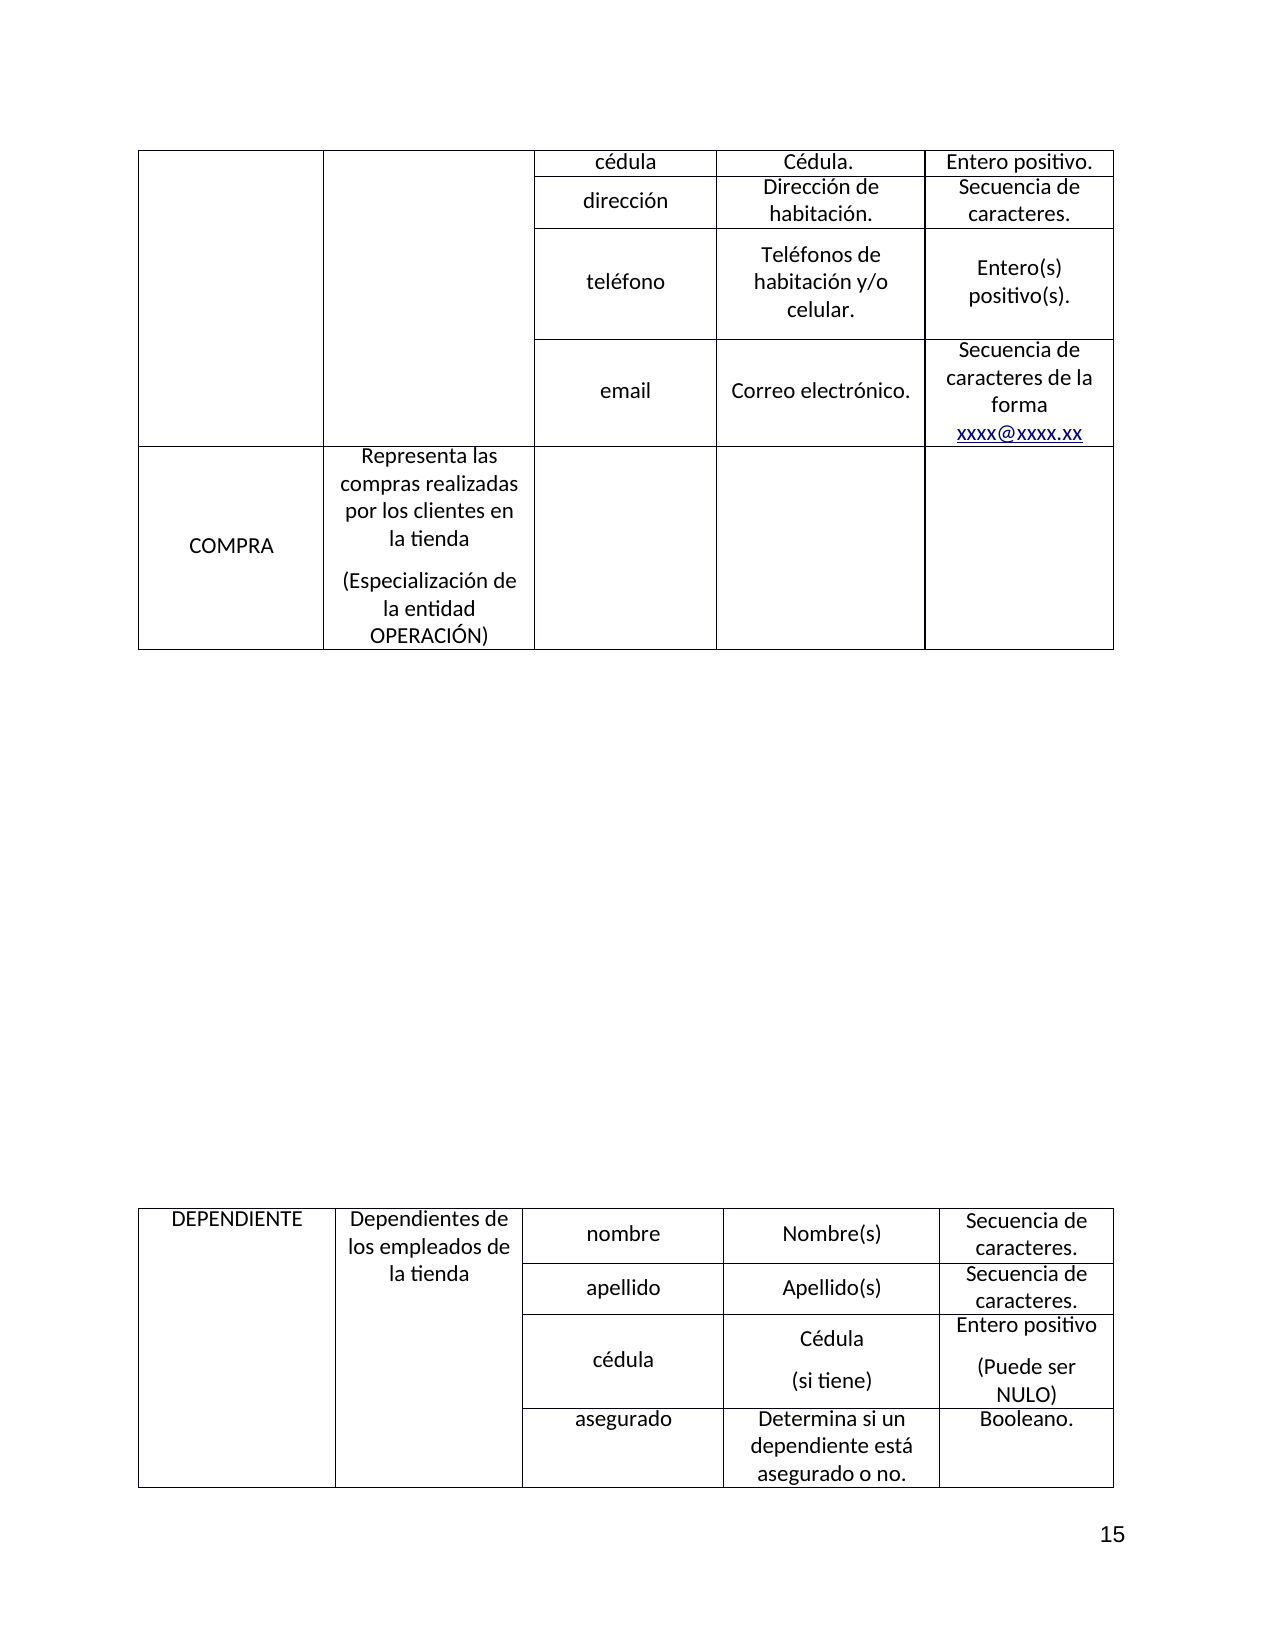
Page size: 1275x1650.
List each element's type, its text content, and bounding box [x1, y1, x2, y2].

table_cell COMPRA [139, 447, 323, 649]
table_cell Determina si un dependiente está asegurado o no. [724, 1409, 939, 1487]
table_cell [926, 447, 1113, 649]
table_cell cédula [535, 151, 716, 176]
table_cell asegurado [523, 1409, 723, 1487]
table_cell Entero positivo (Puede ser NULO) [940, 1315, 1113, 1408]
table_header [324, 151, 534, 446]
table_cell Dirección de habitación. [717, 177, 924, 228]
table_cell Apellido(s) [724, 1264, 939, 1314]
table_cell Entero(s) positivo(s). [926, 229, 1113, 339]
table_cell Secuencia de caracteres. [940, 1264, 1113, 1314]
table_header [139, 151, 323, 446]
table_header nombre [523, 1209, 723, 1263]
table_cell Representa las compras realizadas por los clientes en la tienda (Especialización de la entidad OPERACIÓN) [324, 447, 534, 649]
table_cell Cédula. [717, 151, 924, 176]
table_cell [535, 447, 716, 649]
table_header Dependientes de los empleados de la tienda [336, 1209, 522, 1487]
table_header Secuencia de caracteres. [940, 1209, 1113, 1263]
table_cell Secuencia de caracteres de la forma xxxx@xxxx.xx [926, 340, 1113, 446]
table_cell Booleano. [940, 1409, 1113, 1487]
table_cell Secuencia de caracteres. [926, 177, 1113, 228]
table_cell email [535, 340, 716, 446]
table_header Nombre(s) [724, 1209, 939, 1263]
table_cell Correo electrónico. [717, 340, 924, 446]
table_cell Entero positivo. [926, 151, 1113, 176]
table_cell Cédula (si tiene) [724, 1315, 939, 1408]
table_cell Teléfonos de habitación y/o celular. [717, 229, 924, 339]
table_cell [717, 447, 924, 649]
table_cell dirección [535, 177, 716, 228]
table_header DEPENDIENTE [139, 1209, 335, 1487]
table_cell teléfono [535, 229, 716, 339]
table_cell apellido [523, 1264, 723, 1314]
table_cell cédula [523, 1315, 723, 1408]
